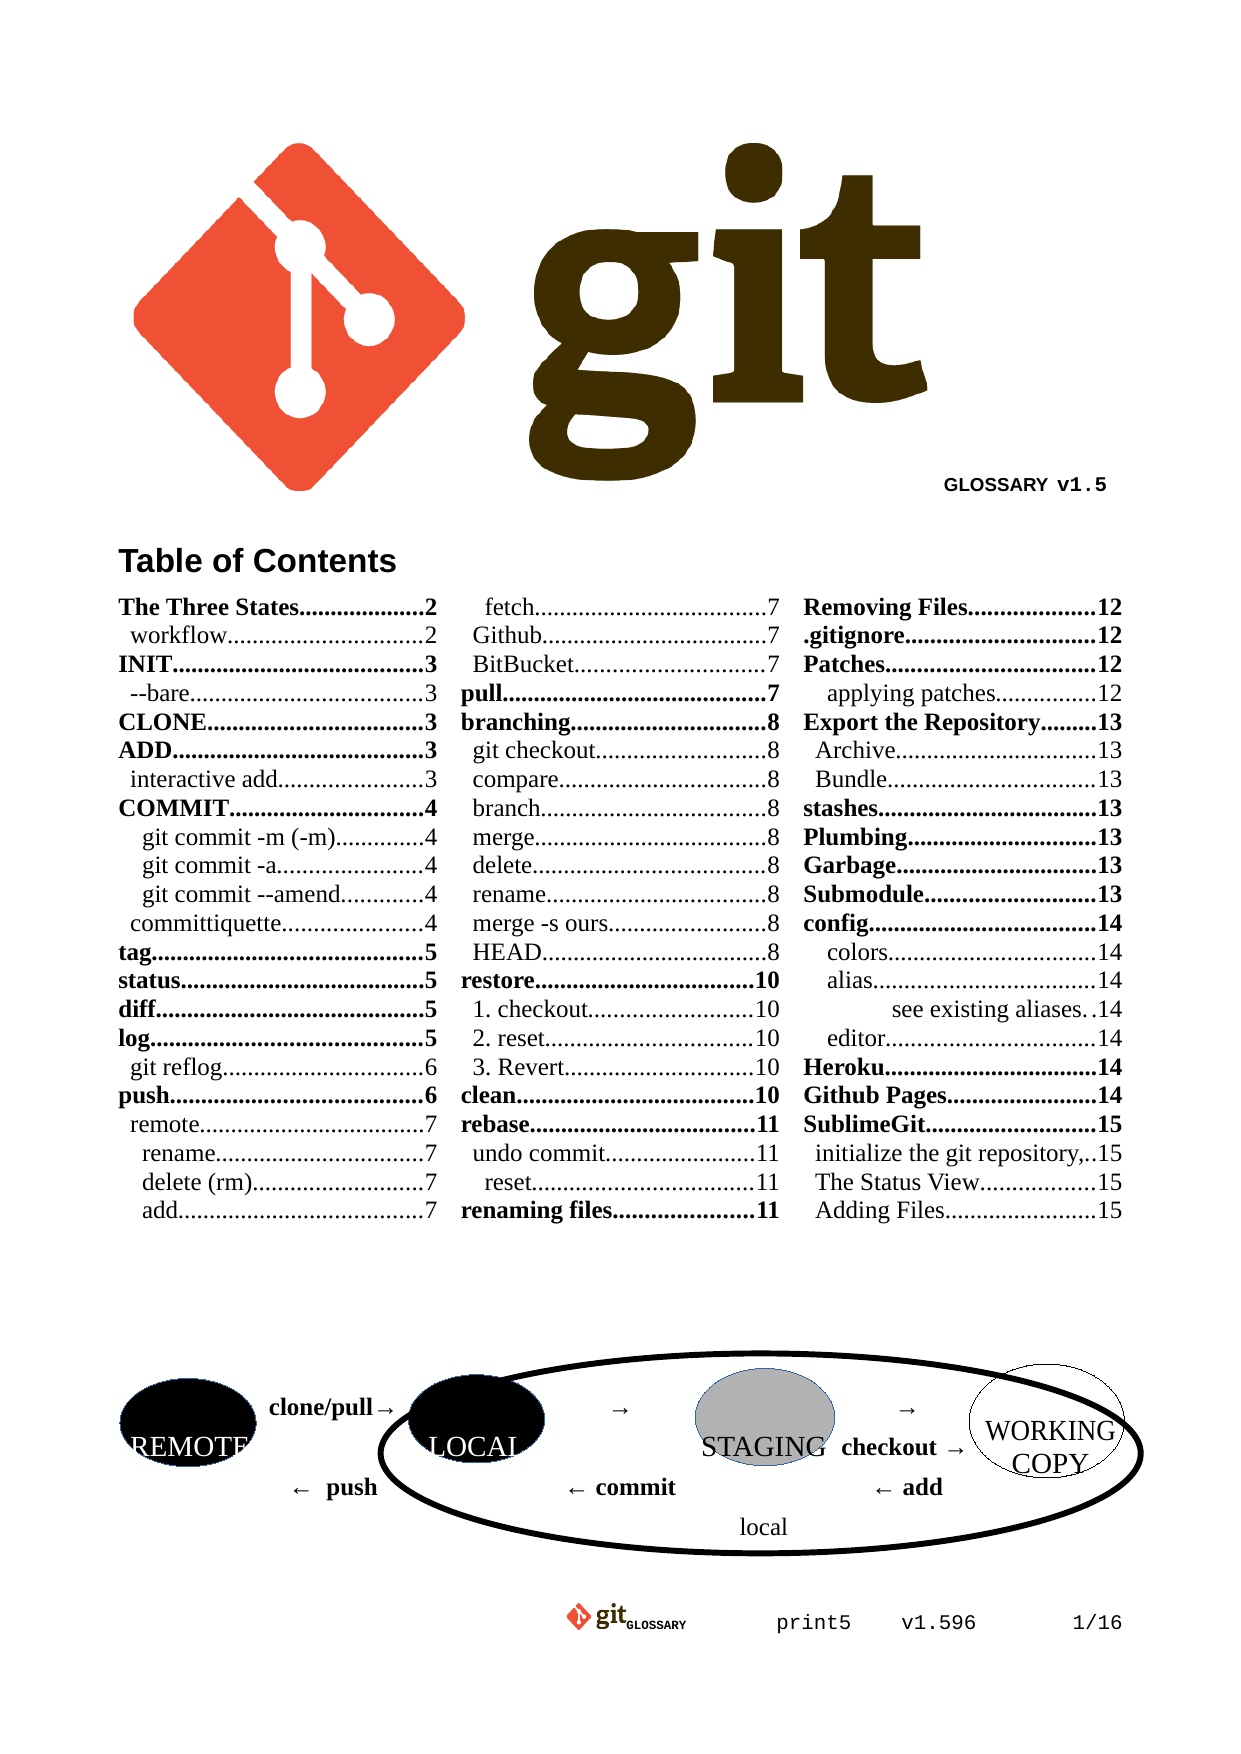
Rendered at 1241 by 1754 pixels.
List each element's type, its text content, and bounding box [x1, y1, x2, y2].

text Garbage 13 [803, 851, 1122, 879]
text --bare 3 [130, 678, 437, 707]
picture [133, 143, 928, 491]
table_cell [405, 1507, 592, 1547]
table_cell [384, 1426, 405, 1466]
text reset 11 [484, 1167, 779, 1196]
text diff 5 [118, 994, 437, 1023]
text 1. checkout 10 [472, 994, 779, 1023]
text committiquette 4 [130, 908, 437, 937]
text rename 8 [472, 879, 779, 908]
text interactive add 3 [130, 764, 437, 793]
text merge 8 [472, 822, 779, 851]
table_header clone/pull→ [261, 1386, 405, 1426]
table_cell [548, 1426, 692, 1466]
text The Three States 2 [118, 592, 437, 621]
table_header → [548, 1386, 692, 1426]
text git commit -m (-m) 4 [142, 822, 437, 851]
text status 5 [118, 966, 437, 994]
text git checkout 8 [472, 736, 779, 764]
table_cell ← commit [548, 1466, 692, 1507]
text pull 7 [461, 678, 779, 707]
text editor 14 [827, 1023, 1122, 1052]
title GLOSSARY v1.5 [118, 143, 1122, 503]
text INIT 3 [118, 649, 437, 678]
table_cell local [451, 1507, 1070, 1547]
text Export the Repository 13 [803, 707, 1122, 736]
text git commit -a 4 [142, 851, 437, 879]
text .gitignore 12 [803, 621, 1122, 649]
text branching 8 [461, 707, 779, 736]
text rename 7 [142, 1138, 437, 1167]
table_cell [261, 1507, 405, 1547]
text Heroku 14 [803, 1052, 1122, 1081]
text 3. Revert 10 [472, 1052, 779, 1081]
text applying patches 12 [827, 678, 1122, 707]
text CLONE 3 [118, 707, 437, 736]
table_header LOCAL [405, 1386, 548, 1507]
text COMMIT 4 [118, 793, 437, 822]
table_header REMOTE [118, 1386, 261, 1507]
text 2. reset 10 [472, 1023, 779, 1052]
table_cell [118, 1507, 261, 1547]
text BitBucket 7 [472, 649, 779, 678]
subtitle Table of Contents [118, 541, 1122, 579]
text Archive 13 [815, 736, 1122, 764]
text alias 14 [827, 966, 1122, 994]
table_cell checkout → [835, 1426, 979, 1466]
text workflow 2 [130, 621, 437, 649]
text stashes 13 [803, 793, 1122, 822]
text log 5 [118, 1023, 437, 1052]
text add 7 [142, 1196, 437, 1224]
text remote 7 [130, 1109, 437, 1138]
text git reflog 6 [130, 1052, 437, 1081]
text config 14 [803, 908, 1122, 937]
text colors 14 [827, 937, 1122, 966]
text Github 7 [472, 621, 779, 649]
text delete (rm) 7 [142, 1167, 437, 1196]
text renaming files 11 [461, 1196, 779, 1224]
text delete 8 [472, 851, 779, 879]
text git commit --amend 4 [142, 879, 437, 908]
text push 6 [118, 1081, 437, 1109]
text ADD 3 [118, 736, 437, 764]
text see existing aliases 14 [892, 994, 1122, 1023]
table_cell [261, 1426, 389, 1466]
text tag 5 [118, 937, 437, 966]
table_cell [929, 1507, 1122, 1547]
text HEAD 8 [472, 937, 779, 966]
text undo commit 11 [472, 1138, 779, 1167]
text Adding Files 15 [815, 1196, 1122, 1224]
text SublimeGit 15 [803, 1109, 1122, 1138]
text restore 10 [461, 966, 779, 994]
text Github Pages 14 [803, 1081, 1122, 1109]
table_header → [835, 1386, 979, 1426]
text Patches 12 [803, 649, 1122, 678]
text Plumbing 13 [803, 822, 1122, 851]
table_header WORKING COPY [979, 1386, 1122, 1507]
text Bundle 13 [815, 764, 1122, 793]
text compare 8 [472, 764, 779, 793]
text merge -s ours 8 [472, 908, 779, 937]
text Submodule 13 [803, 879, 1122, 908]
text rebase 11 [461, 1109, 779, 1138]
text fetch 7 [484, 592, 779, 621]
text clean 10 [461, 1081, 779, 1109]
text branch 8 [472, 793, 779, 822]
table_cell ← add [835, 1466, 979, 1507]
text initialize the git repository, 15 [815, 1138, 1122, 1167]
table_cell ← push [261, 1466, 405, 1507]
picture [566, 1603, 627, 1630]
text Removing Files 12 [803, 592, 1122, 621]
text The Status View 15 [815, 1167, 1122, 1196]
table_header STAGING [692, 1386, 835, 1507]
